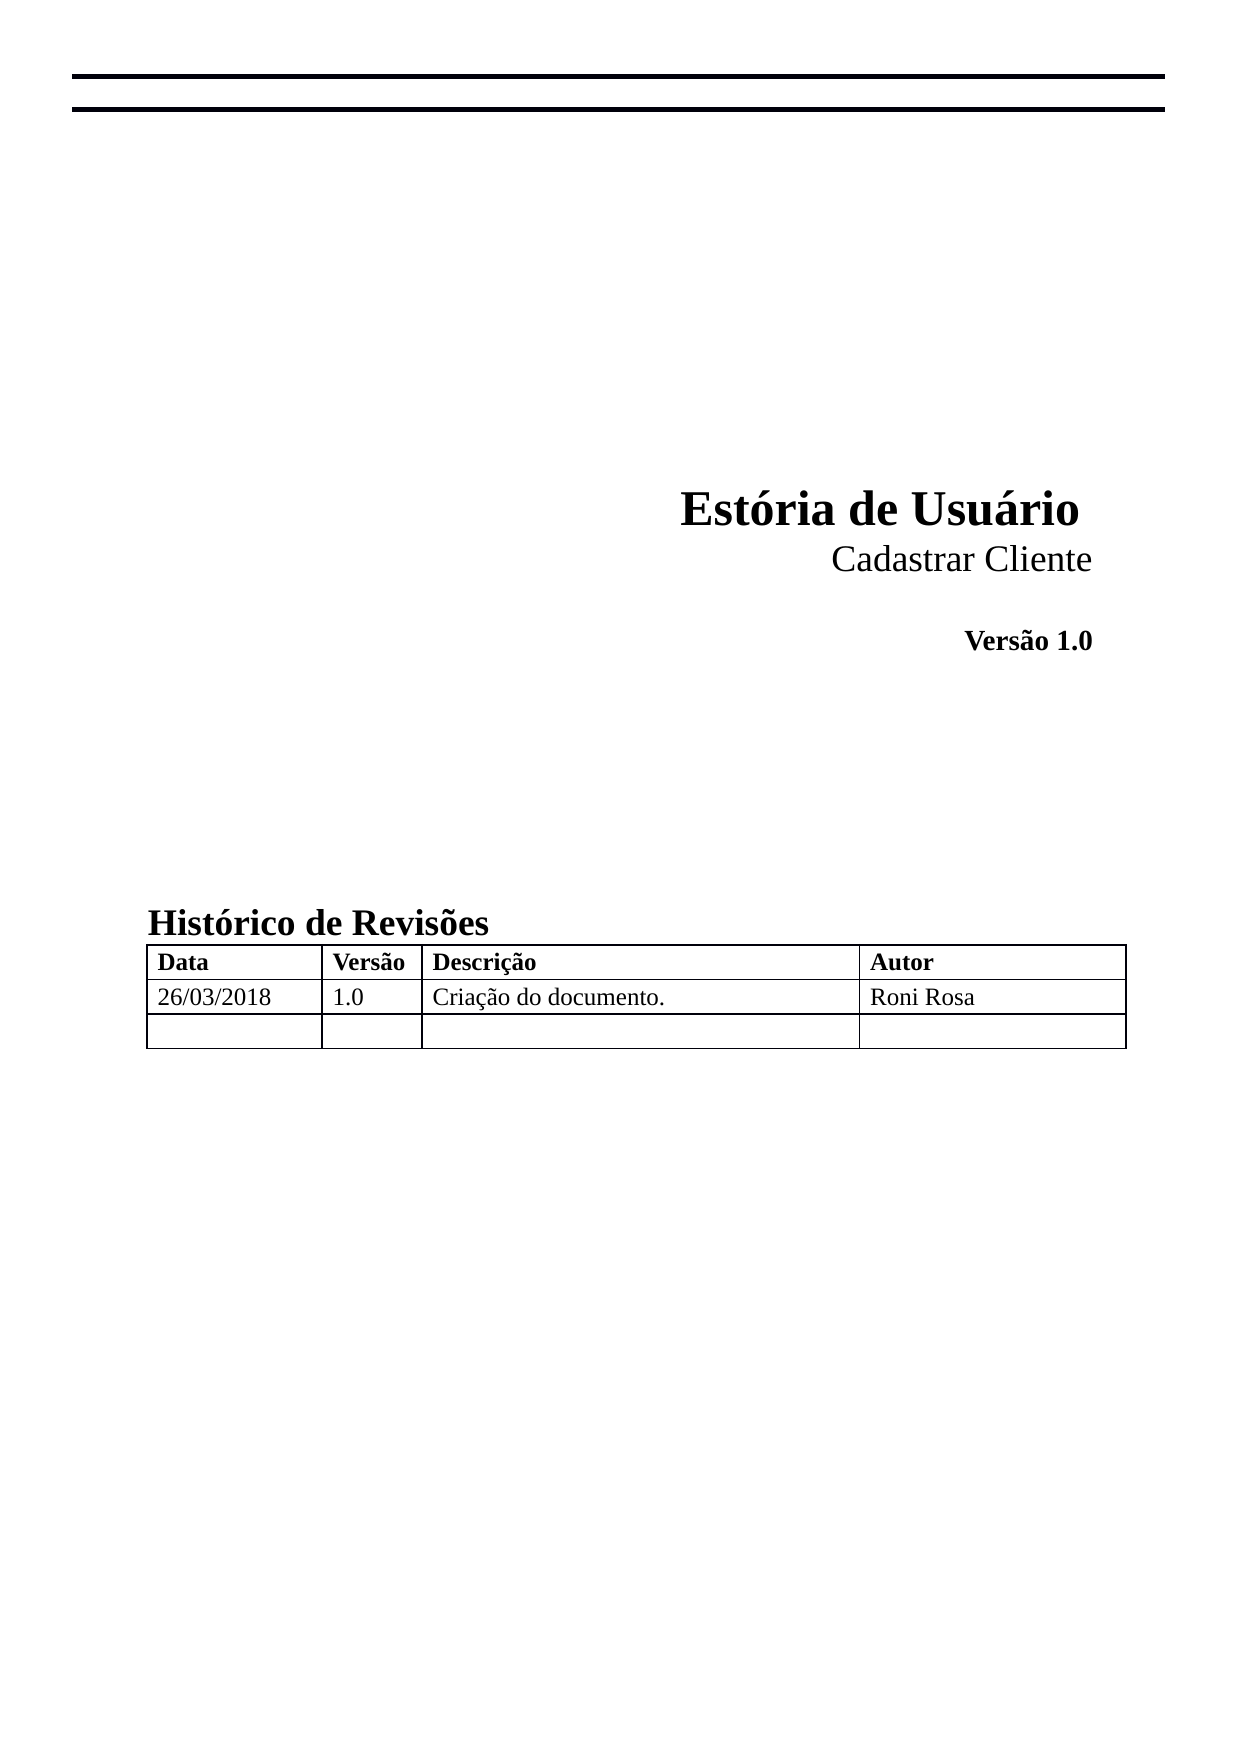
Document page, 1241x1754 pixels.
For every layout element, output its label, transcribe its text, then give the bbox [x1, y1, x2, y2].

title Cadastrar Cliente [148, 537, 1092, 580]
table_cell 1.0 [323, 980, 421, 1013]
title Versão 1.0 [148, 623, 1092, 656]
table_cell [423, 1015, 859, 1048]
table_cell Roni Rosa [860, 980, 1125, 1013]
table_header Descrição [423, 946, 859, 978]
table_header Autor [860, 946, 1125, 978]
table_cell [860, 1015, 1125, 1048]
table_cell [148, 1015, 321, 1048]
title Estória de Usuário [148, 479, 1092, 537]
title Histórico de Revisões [148, 901, 1092, 944]
table_header Versão [323, 946, 421, 978]
table_cell [323, 1015, 421, 1048]
table_header Data [148, 946, 321, 978]
table_cell 26/03/2018 [148, 980, 321, 1013]
table_cell Criação do documento. [423, 980, 859, 1013]
